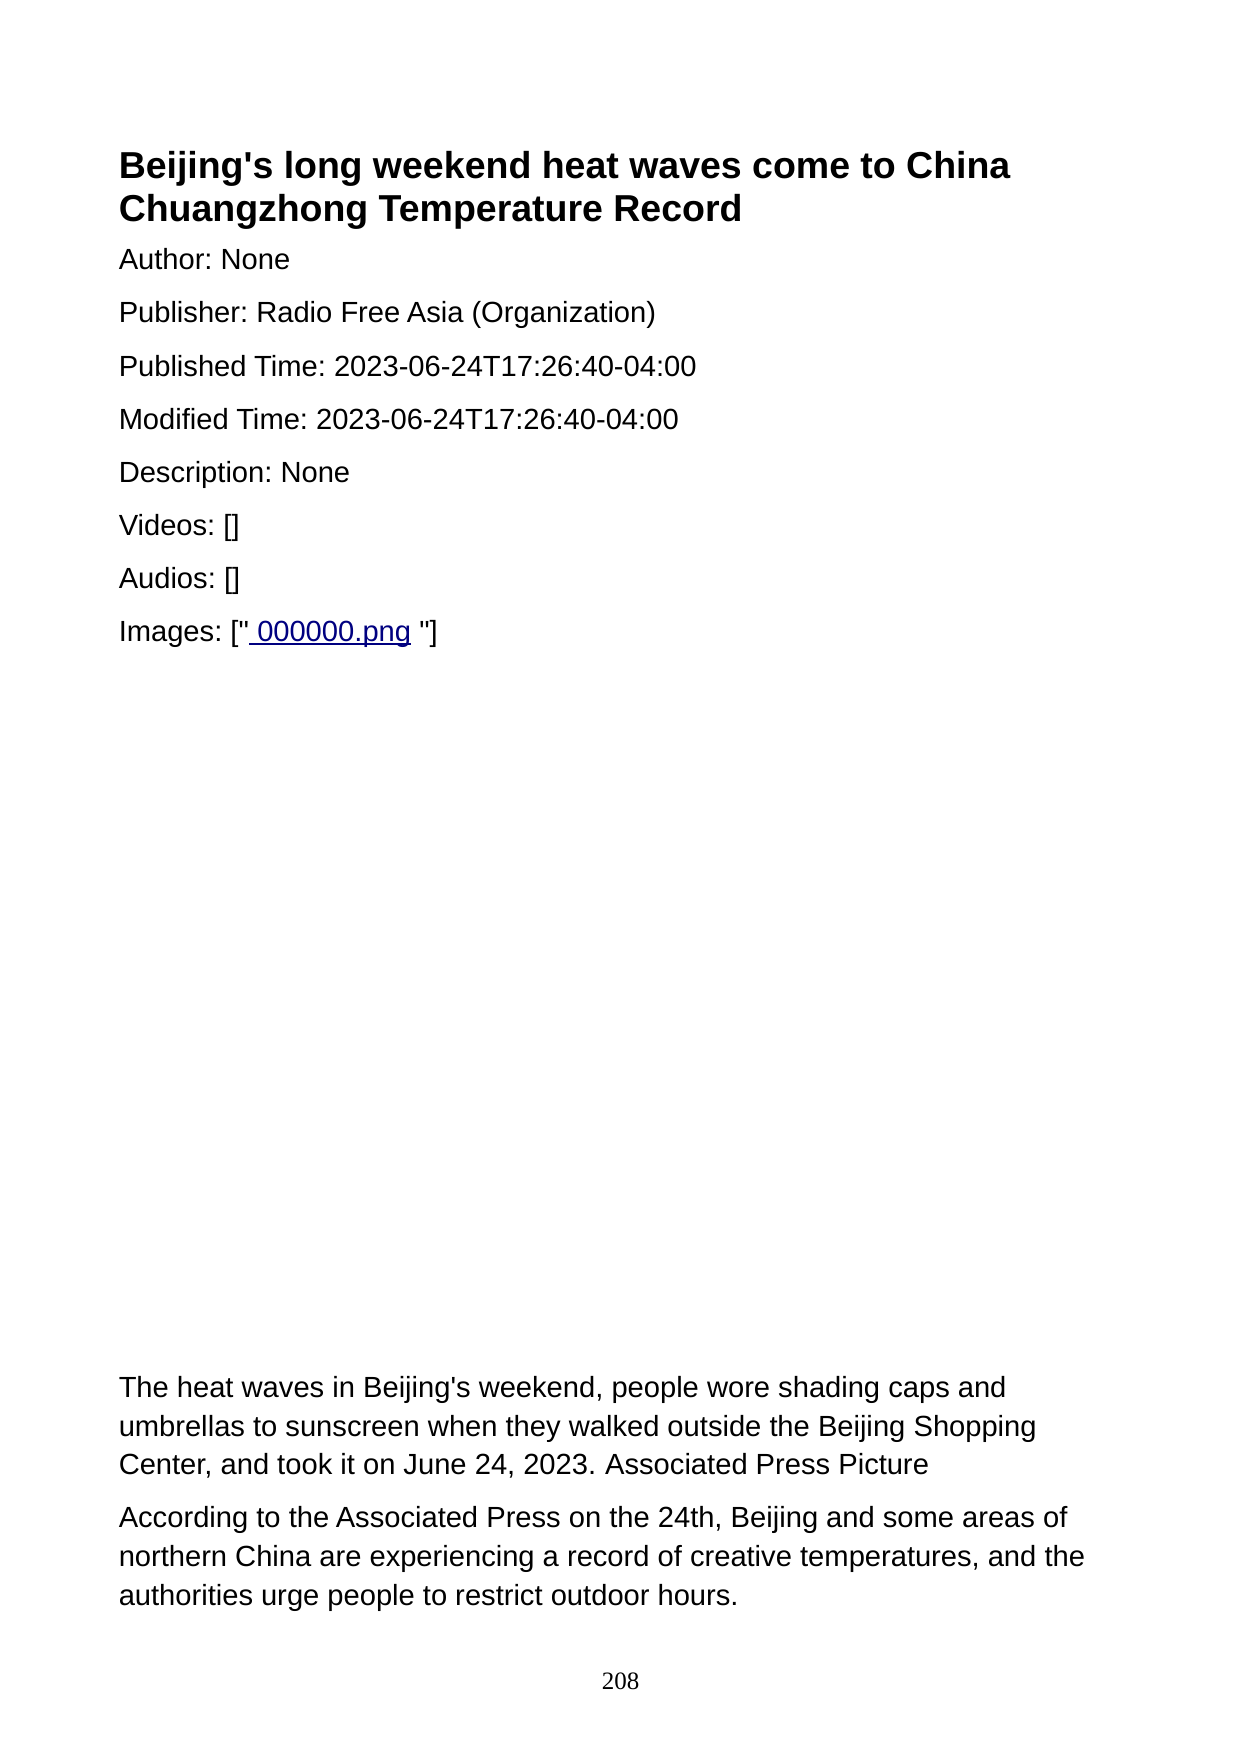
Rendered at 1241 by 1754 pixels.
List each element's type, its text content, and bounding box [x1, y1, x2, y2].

text The heat waves in Beijing's weekend, people wore shading caps and umbrellas to sunscreen when they walked outside the Beijing Shopping Center, and took it on June 24, 2023. Associated Press Picture [118, 667, 1122, 1481]
text Modified Time: 2023-06-24T17:26:40-04:00 [118, 402, 1122, 435]
text Published Time: 2023-06-24T17:26:40-04:00 [118, 348, 1122, 382]
text Author: None [118, 242, 1122, 276]
text Videos: [] [118, 508, 1122, 541]
text Description: None [118, 455, 1122, 488]
text According to the Associated Press on the 24th, Beijing and some areas of northern China are experiencing a record of creative temperatures, and the authorities urge people to restrict outdoor hours. [118, 1501, 1122, 1611]
text Audios: [] [118, 561, 1122, 594]
text Images: [" 000000.png "] [118, 614, 1122, 648]
text Publisher: Radio Free Asia (Organization) [118, 295, 1122, 329]
subtitle Beijing's long weekend heat waves come to China Chuangzhong Temperature Record [118, 143, 1122, 230]
